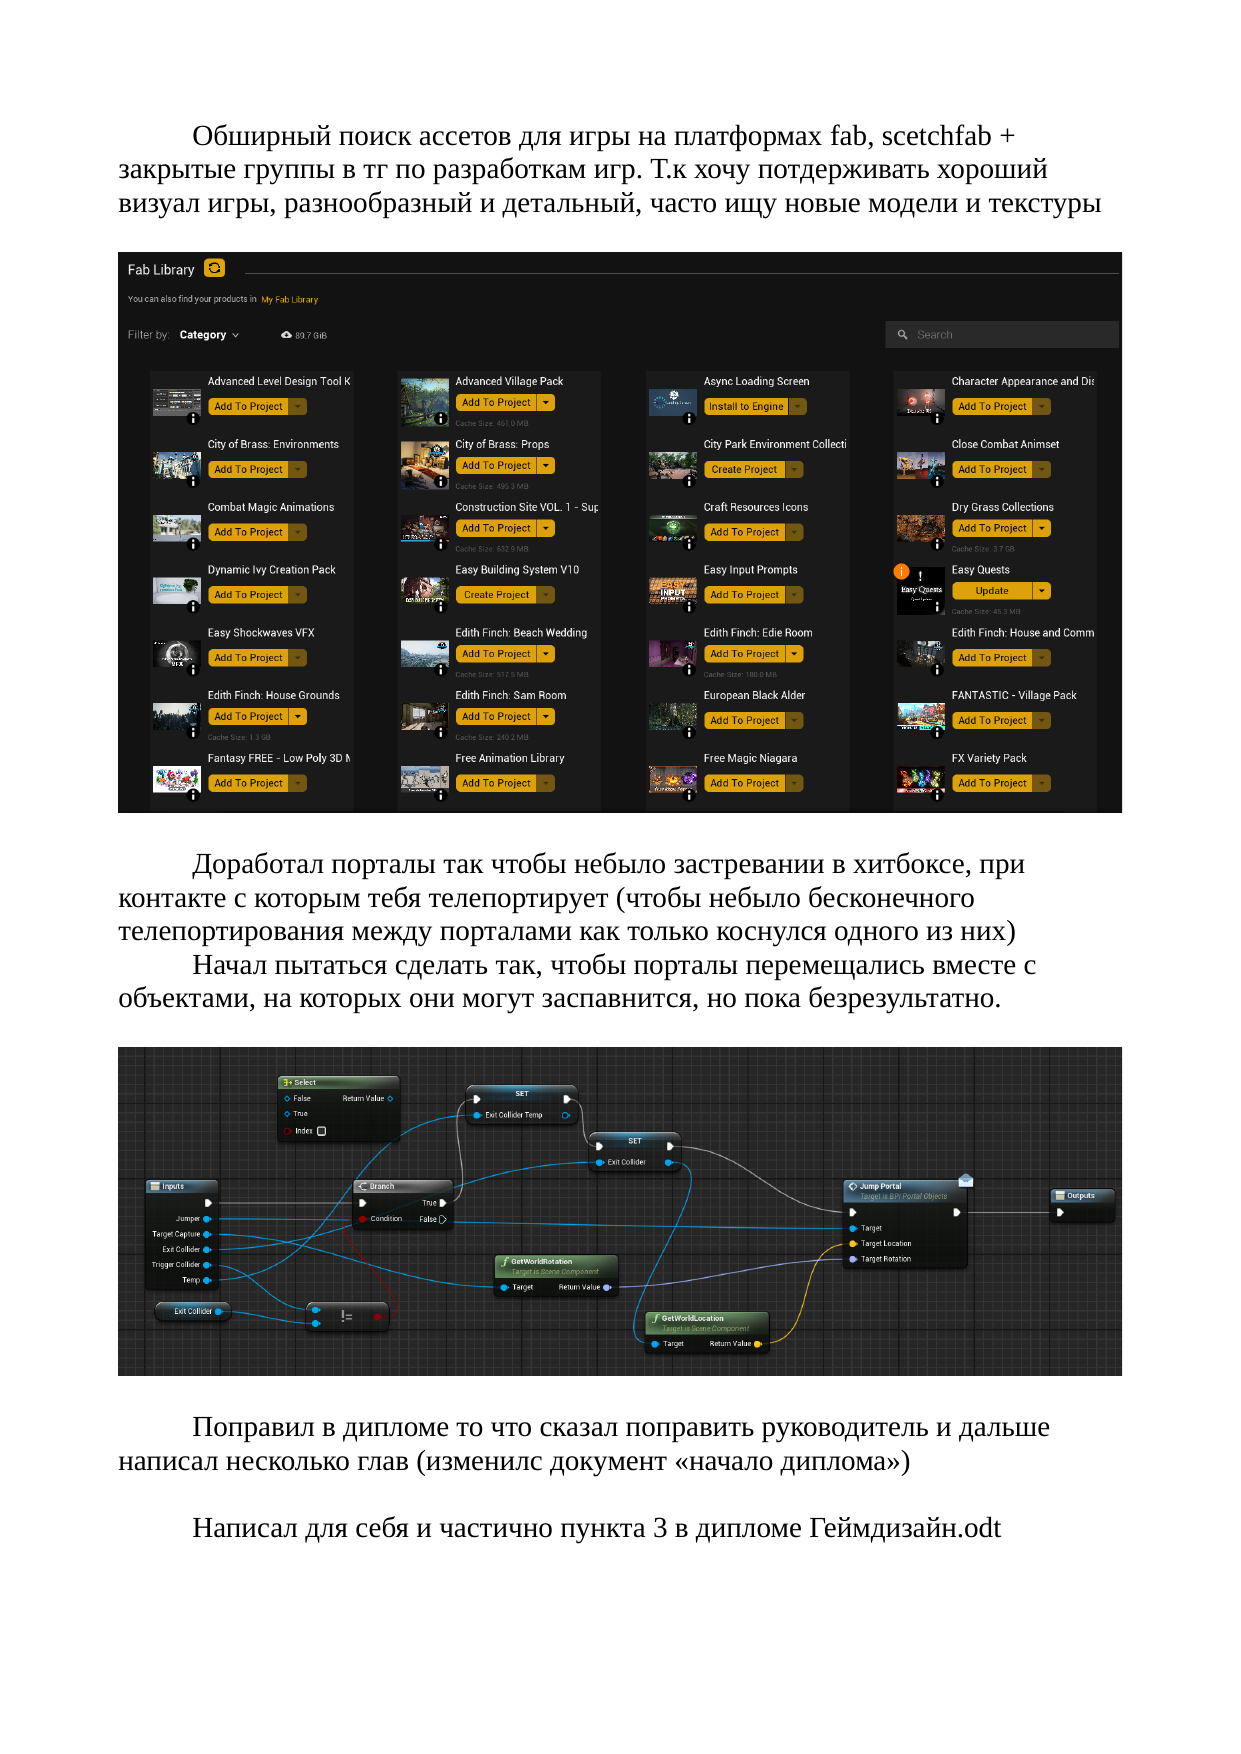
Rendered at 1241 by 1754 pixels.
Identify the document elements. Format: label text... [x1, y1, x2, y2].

text Доработал порталы так чтобы небыло застревании в хитбоксе, при контакте с которым тебя телепортирует (чтобы небыло бесконечного телепортирования между порталами как только коснулся одного из них) [118, 846, 1122, 947]
text Поправил в дипломе то что сказал поправить руководитель и дальше написал несколько глав (изменилс документ «начало диплома») [118, 1409, 1122, 1477]
text Написал для себя и частично пункта 3 в дипломе Геймдизайн.odt [118, 1510, 1122, 1544]
picture [118, 1047, 1123, 1376]
text Начал пытаться сделать так, чтобы порталы перемещались вместе с объектами, на которых они могут заспавнится, но пока безрезультатно. [118, 947, 1122, 1014]
text Обширный поиск ассетов для игры на платформах fab, scetchfab + закрытые группы в тг по разработкам игр. Т.к хочу потдерживать хороший визуал игры, разнообразный и детальный, часто ищу новые модели и текстуры [118, 118, 1122, 219]
picture [118, 252, 1123, 813]
